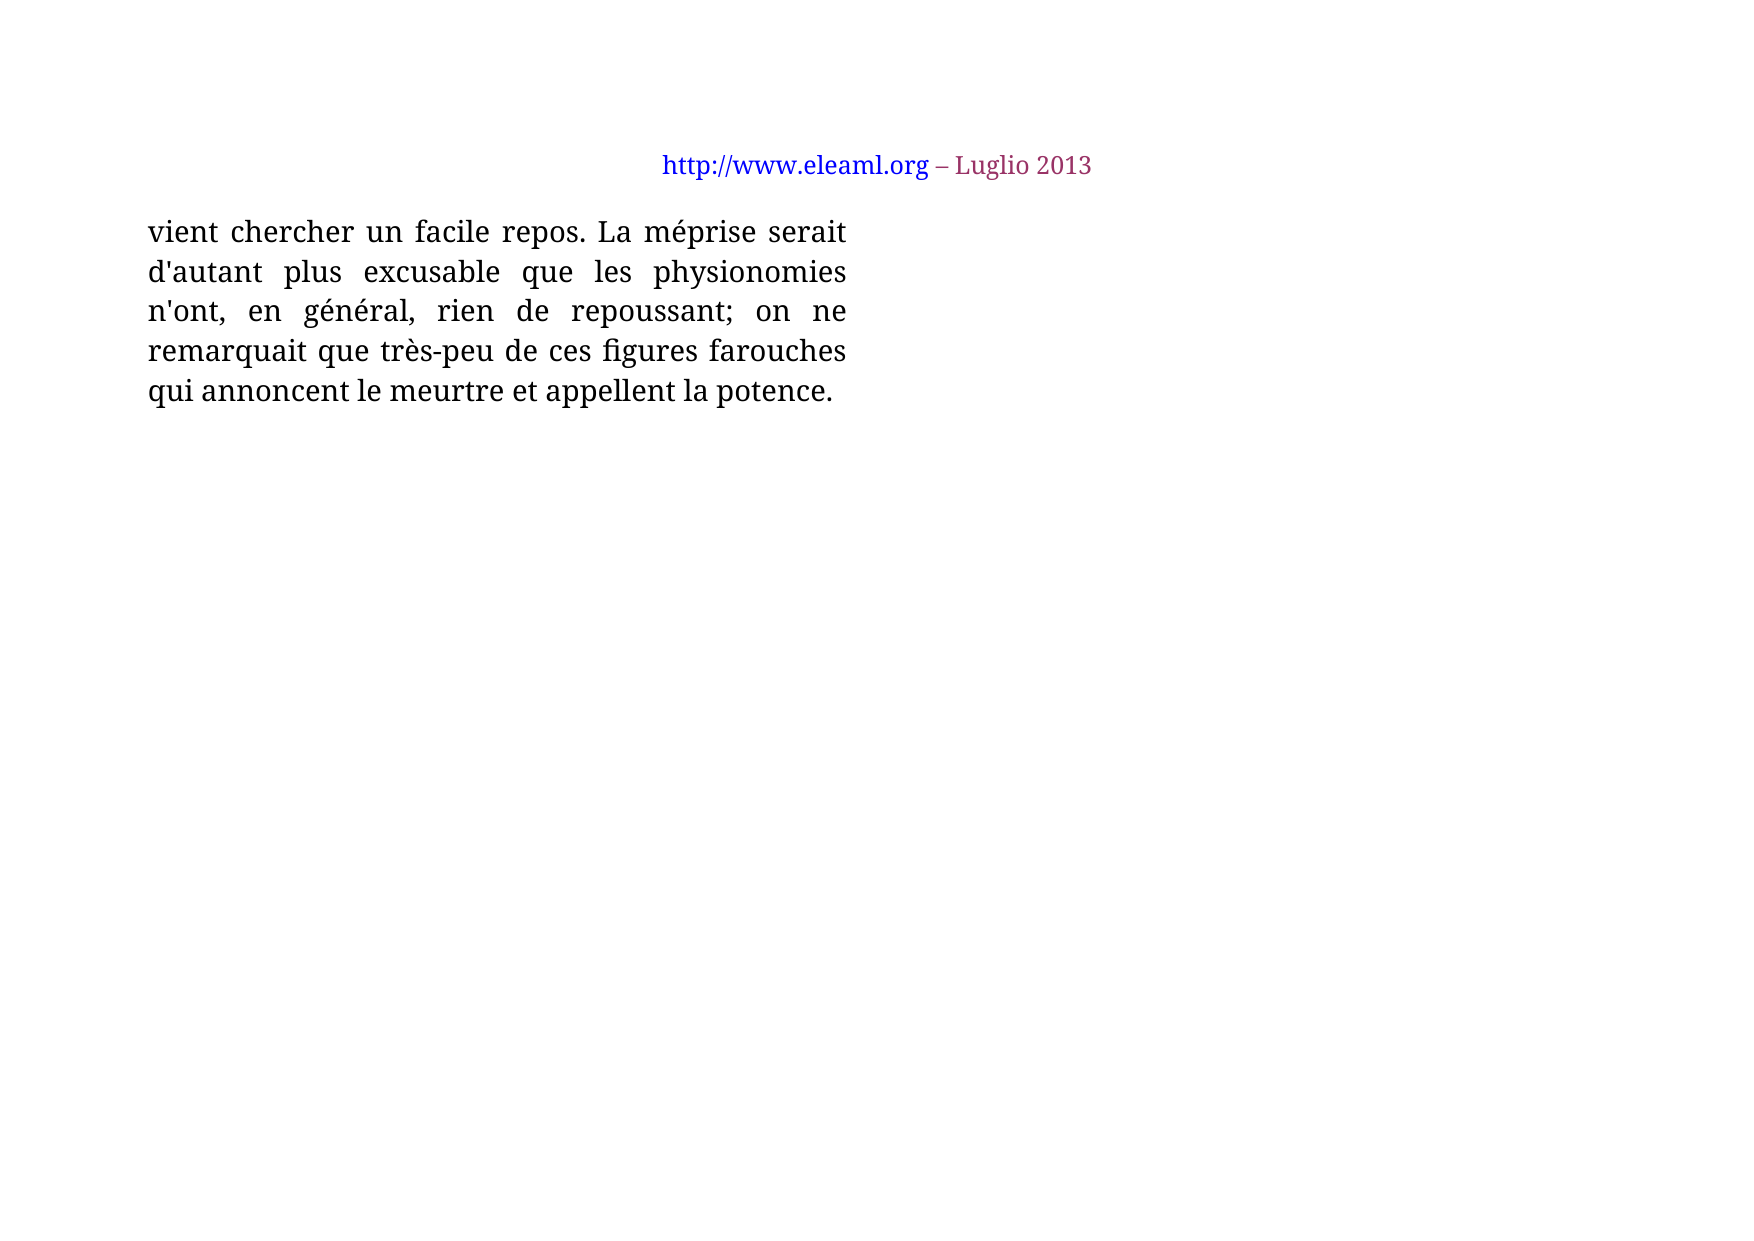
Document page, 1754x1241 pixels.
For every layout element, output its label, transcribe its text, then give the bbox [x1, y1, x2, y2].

text vient chercher un facile repos. La méprise serait d'autant plus excusable que les physionomies n'ont, en général, rien de repoussant; on ne remarquait que très-peu de ces figures farouches qui annoncent le meurtre et appellent la potence. [148, 211, 847, 409]
